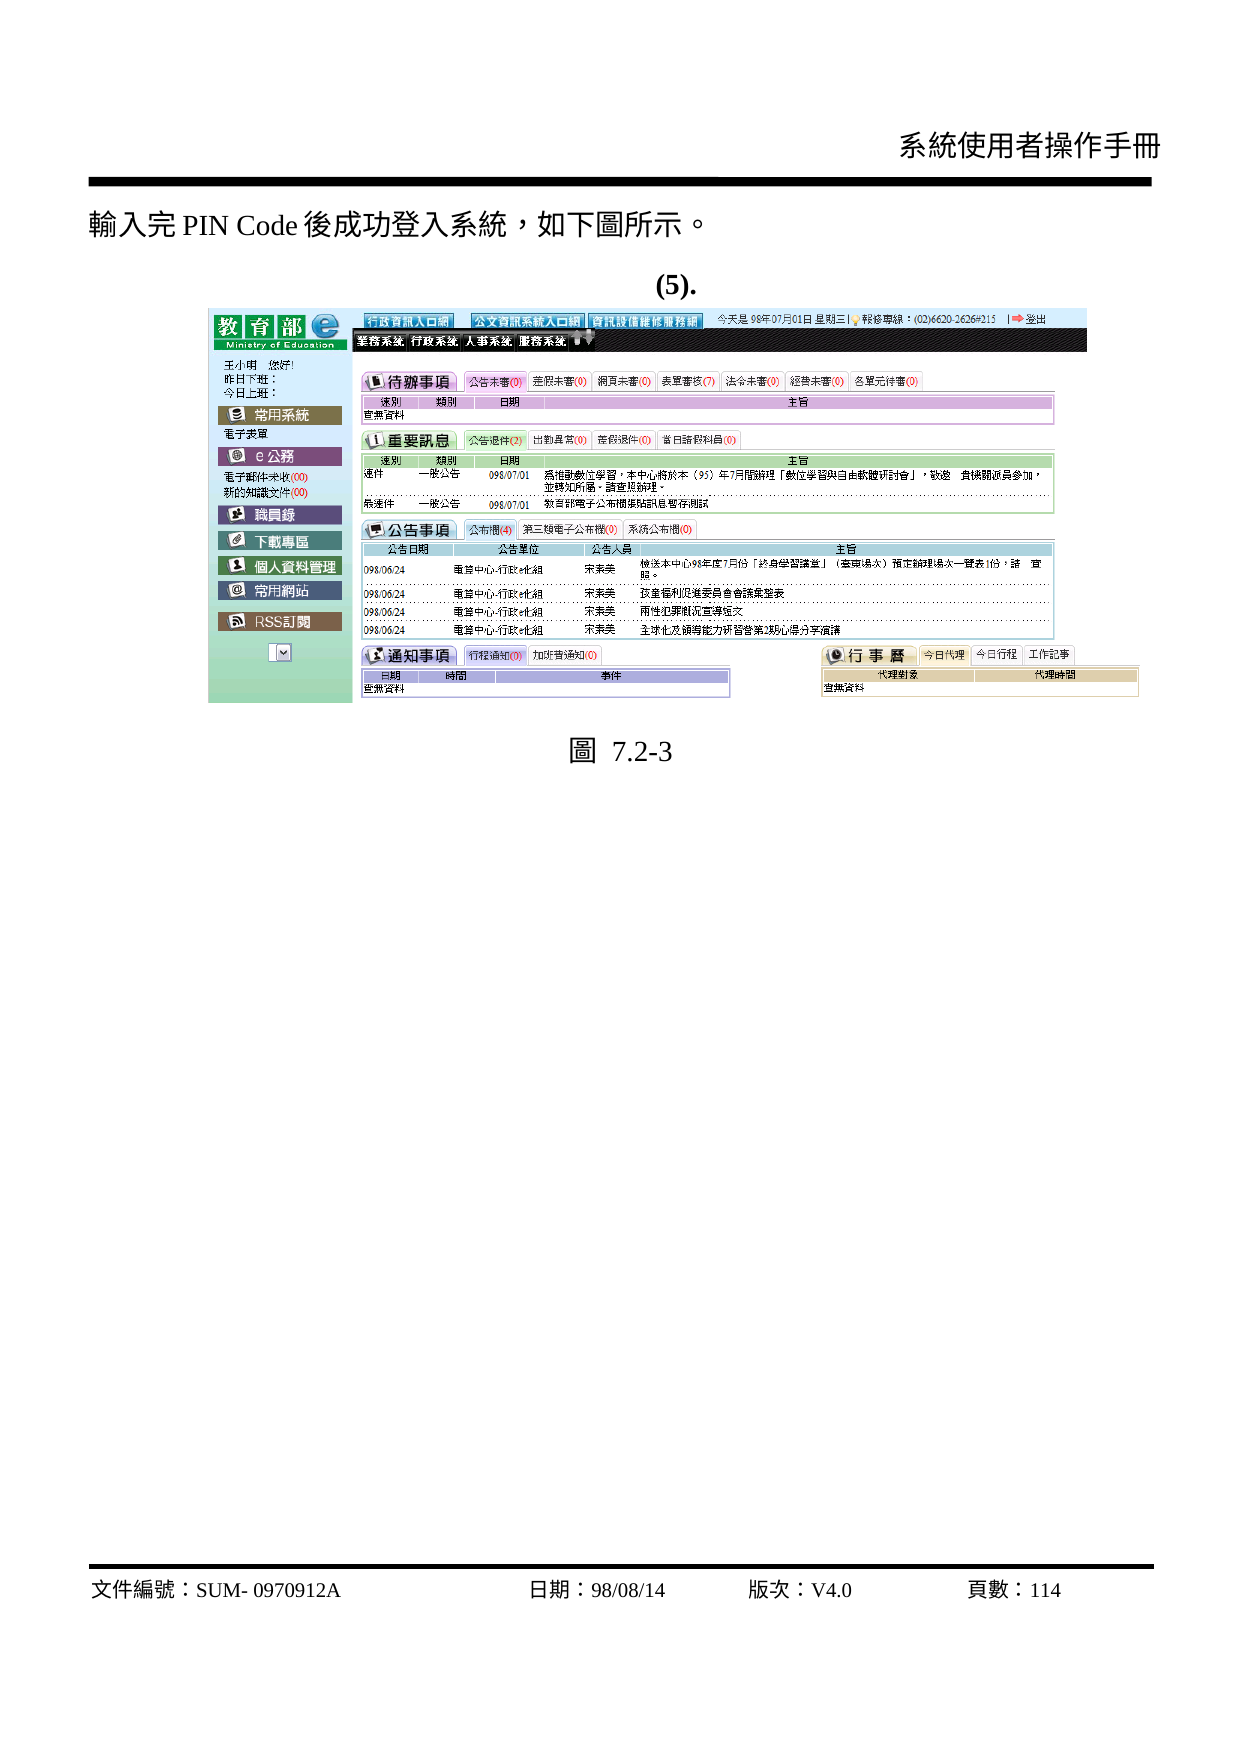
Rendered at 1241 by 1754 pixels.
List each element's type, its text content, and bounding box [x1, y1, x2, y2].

subtitle 輸入完PIN Code後成功登入系統，如下圖所示。 [89, 202, 1152, 244]
text 圖 7.2‑3 [89, 728, 1152, 770]
